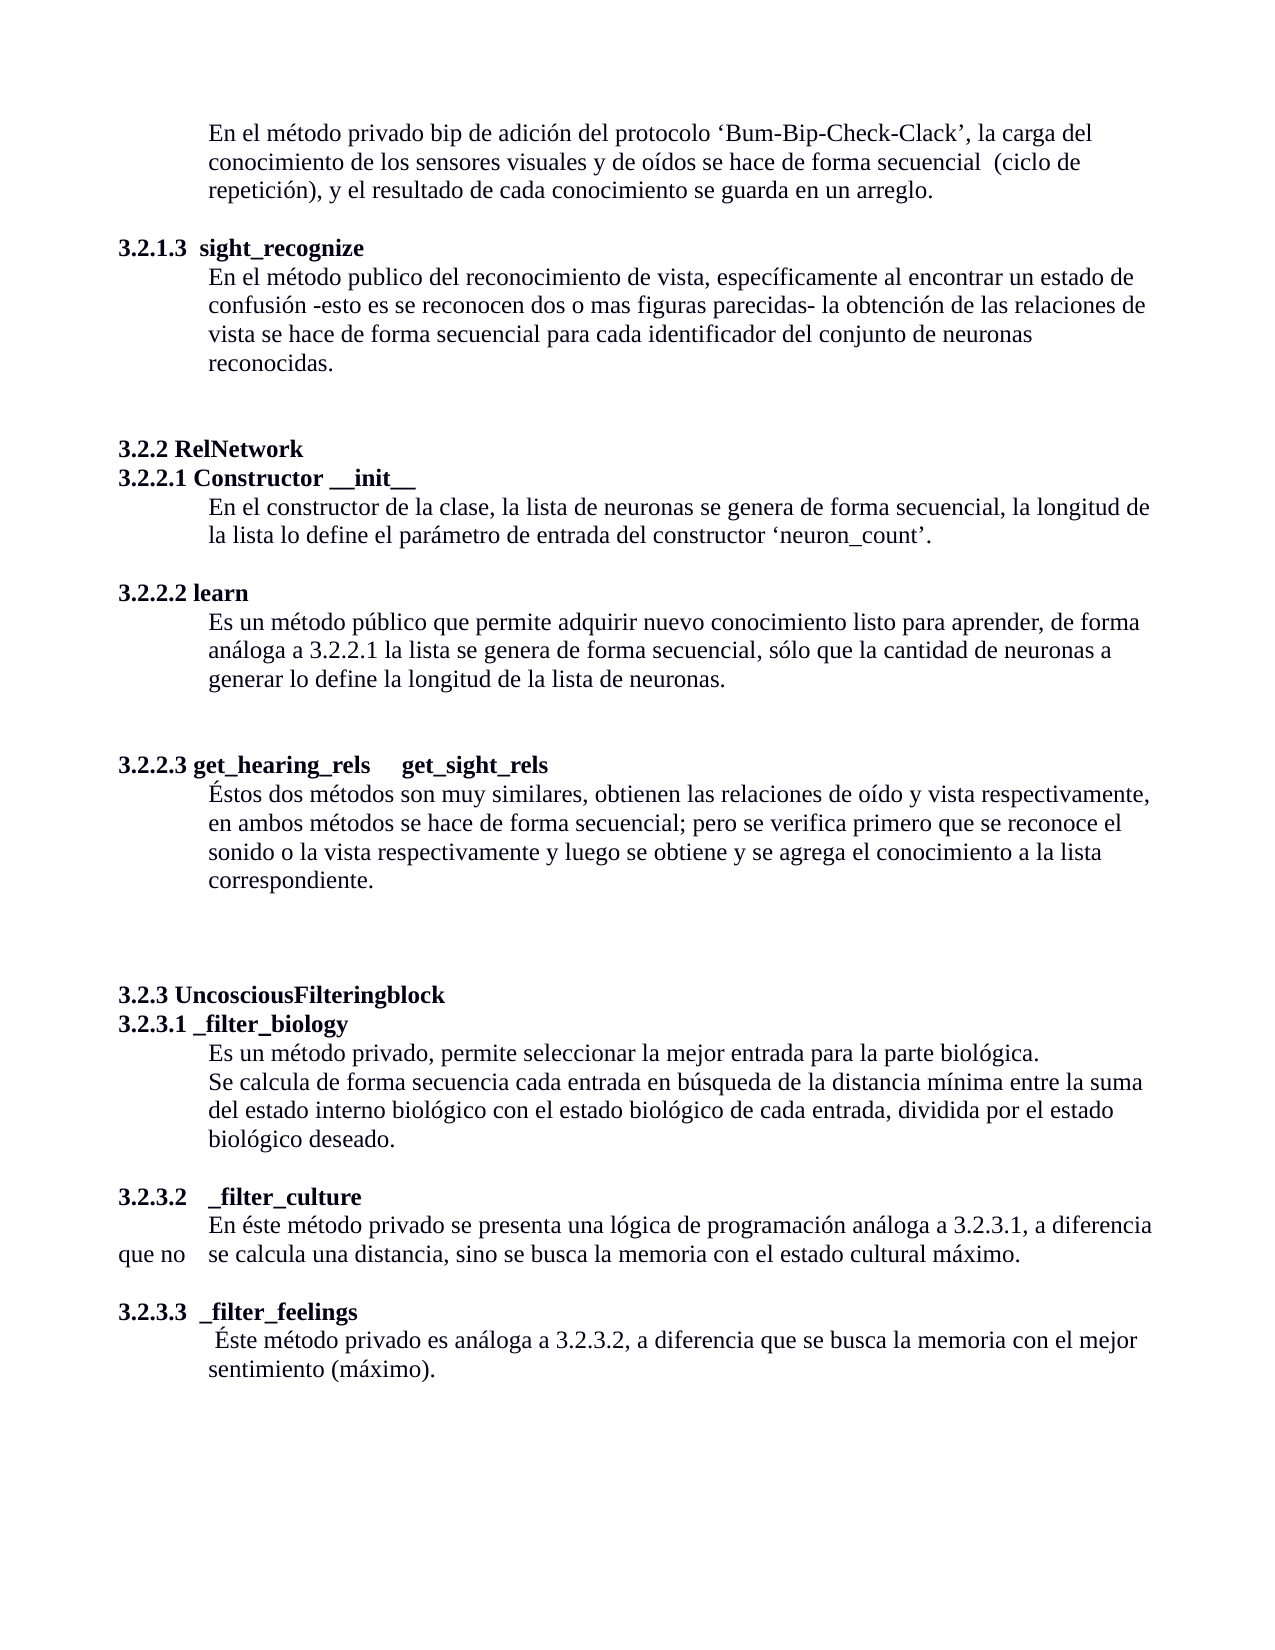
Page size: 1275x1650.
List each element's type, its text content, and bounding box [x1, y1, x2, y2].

text En el método privado bip de adición del protocolo ‘Bum-Bip-Check-Clack’, la carga del conocimiento de los sensores visuales y de oídos se hace de forma secuencial (ciclo de repetición), y el resultado de cada conocimiento se guarda en un arreglo. [118, 118, 1157, 204]
text En éste método privado se presenta una lógica de programación análoga a 3.2.3.1, a diferencia que no se calcula una distancia, sino se busca la memoria con el estado cultural máximo. [118, 1211, 1157, 1268]
text 3.2.1.3 sight_recognize [118, 233, 1157, 262]
text Éste método privado es análoga a 3.2.3.2, a diferencia que se busca la memoria con el mejor sentimiento (máximo). [118, 1326, 1157, 1383]
text En el constructor de la clase, la lista de neuronas se genera de forma secuencial, la longitud de la lista lo define el parámetro de entrada del constructor ‘neuron_count’. [118, 492, 1157, 549]
text 3.2.2.2 learn [118, 578, 1157, 607]
text En el método publico del reconocimiento de vista, específicamente al encontrar un estado de confusión -esto es se reconocen dos o mas figuras parecidas- la obtención de las relaciones de vista se hace de forma secuencial para cada identificador del conjunto de neuronas reconocidas. [118, 262, 1157, 377]
text 3.2.2.3 get_hearing_rels get_sight_rels [118, 751, 1157, 779]
text Se calcula de forma secuencia cada entrada en búsqueda de la distancia mínima entre la suma del estado interno biológico con el estado biológico de cada entrada, dividida por el estado biológico deseado. [118, 1067, 1157, 1153]
text Éstos dos métodos son muy similares, obtienen las relaciones de oído y vista respectivamente, en ambos métodos se hace de forma secuencial; pero se verifica primero que se reconoce el sonido o la vista respectivamente y luego se obtiene y se agrega el conocimiento a la lista correspondiente. [118, 779, 1157, 894]
text Es un método privado, permite seleccionar la mejor entrada para la parte biológica. [118, 1038, 1157, 1067]
text 3.2.2.1 Constructor __init__ [118, 463, 1157, 492]
text 3.2.3 UncosciousFilteringblock [118, 981, 1157, 1009]
text Es un método público que permite adquirir nuevo conocimiento listo para aprender, de forma análoga a 3.2.2.1 la lista se genera de forma secuencial, sólo que la cantidad de neuronas a generar lo define la longitud de la lista de neuronas. [118, 607, 1157, 693]
text 3.2.2 RelNetwork [118, 434, 1157, 463]
text 3.2.3.3 _filter_feelings [118, 1297, 1157, 1326]
text 3.2.3.1 _filter_biology [118, 1009, 1157, 1038]
text 3.2.3.2 _filter_culture [118, 1182, 1157, 1211]
